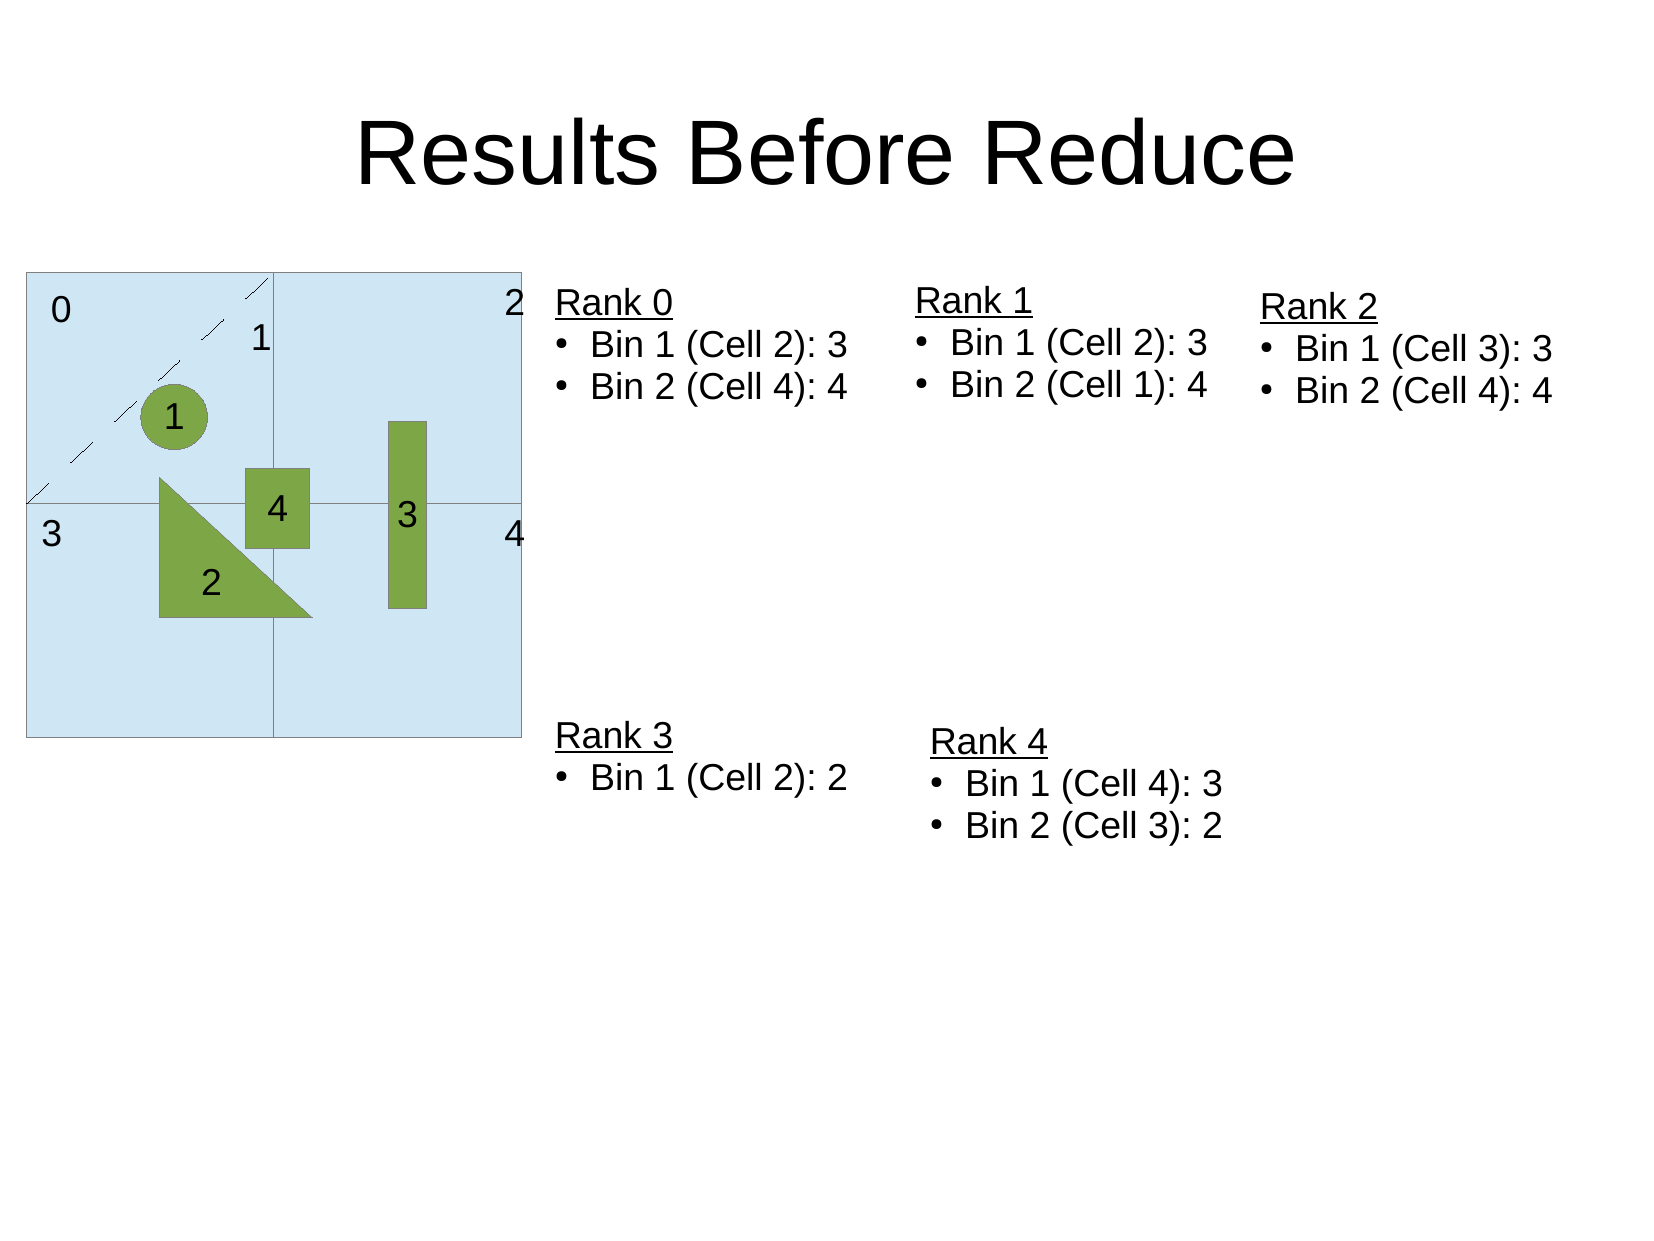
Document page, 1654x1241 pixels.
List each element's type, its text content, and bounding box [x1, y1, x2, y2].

text_box 4 [245, 468, 310, 549]
text_box 2 [489, 274, 540, 331]
title Results Before Reduce [82, 49, 1571, 257]
text_box Rank 1 Bin 1 (Cell 2): 3 Bin 2 (Cell 1): 4 [900, 272, 1246, 676]
text_box 1 [236, 309, 287, 367]
text_box 3 [26, 505, 78, 563]
text_box 1 [140, 384, 208, 450]
text_box 2 [159, 477, 313, 618]
text_box 3 [388, 421, 427, 609]
text_box Rank 3 Bin 1 (Cell 2): 2 [540, 707, 886, 1111]
text_box [26, 272, 522, 738]
text_box Rank 2 Bin 1 (Cell 3): 3 Bin 2 (Cell 4): 4 [1245, 278, 1591, 682]
text_box Rank 0 Bin 1 (Cell 2): 3 Bin 2 (Cell 4): 4 [540, 274, 886, 678]
text_box Rank 4 Bin 1 (Cell 4): 3 Bin 2 (Cell 3): 2 [915, 713, 1261, 1117]
text_box 0 [36, 281, 87, 339]
text_box 4 [489, 505, 540, 563]
